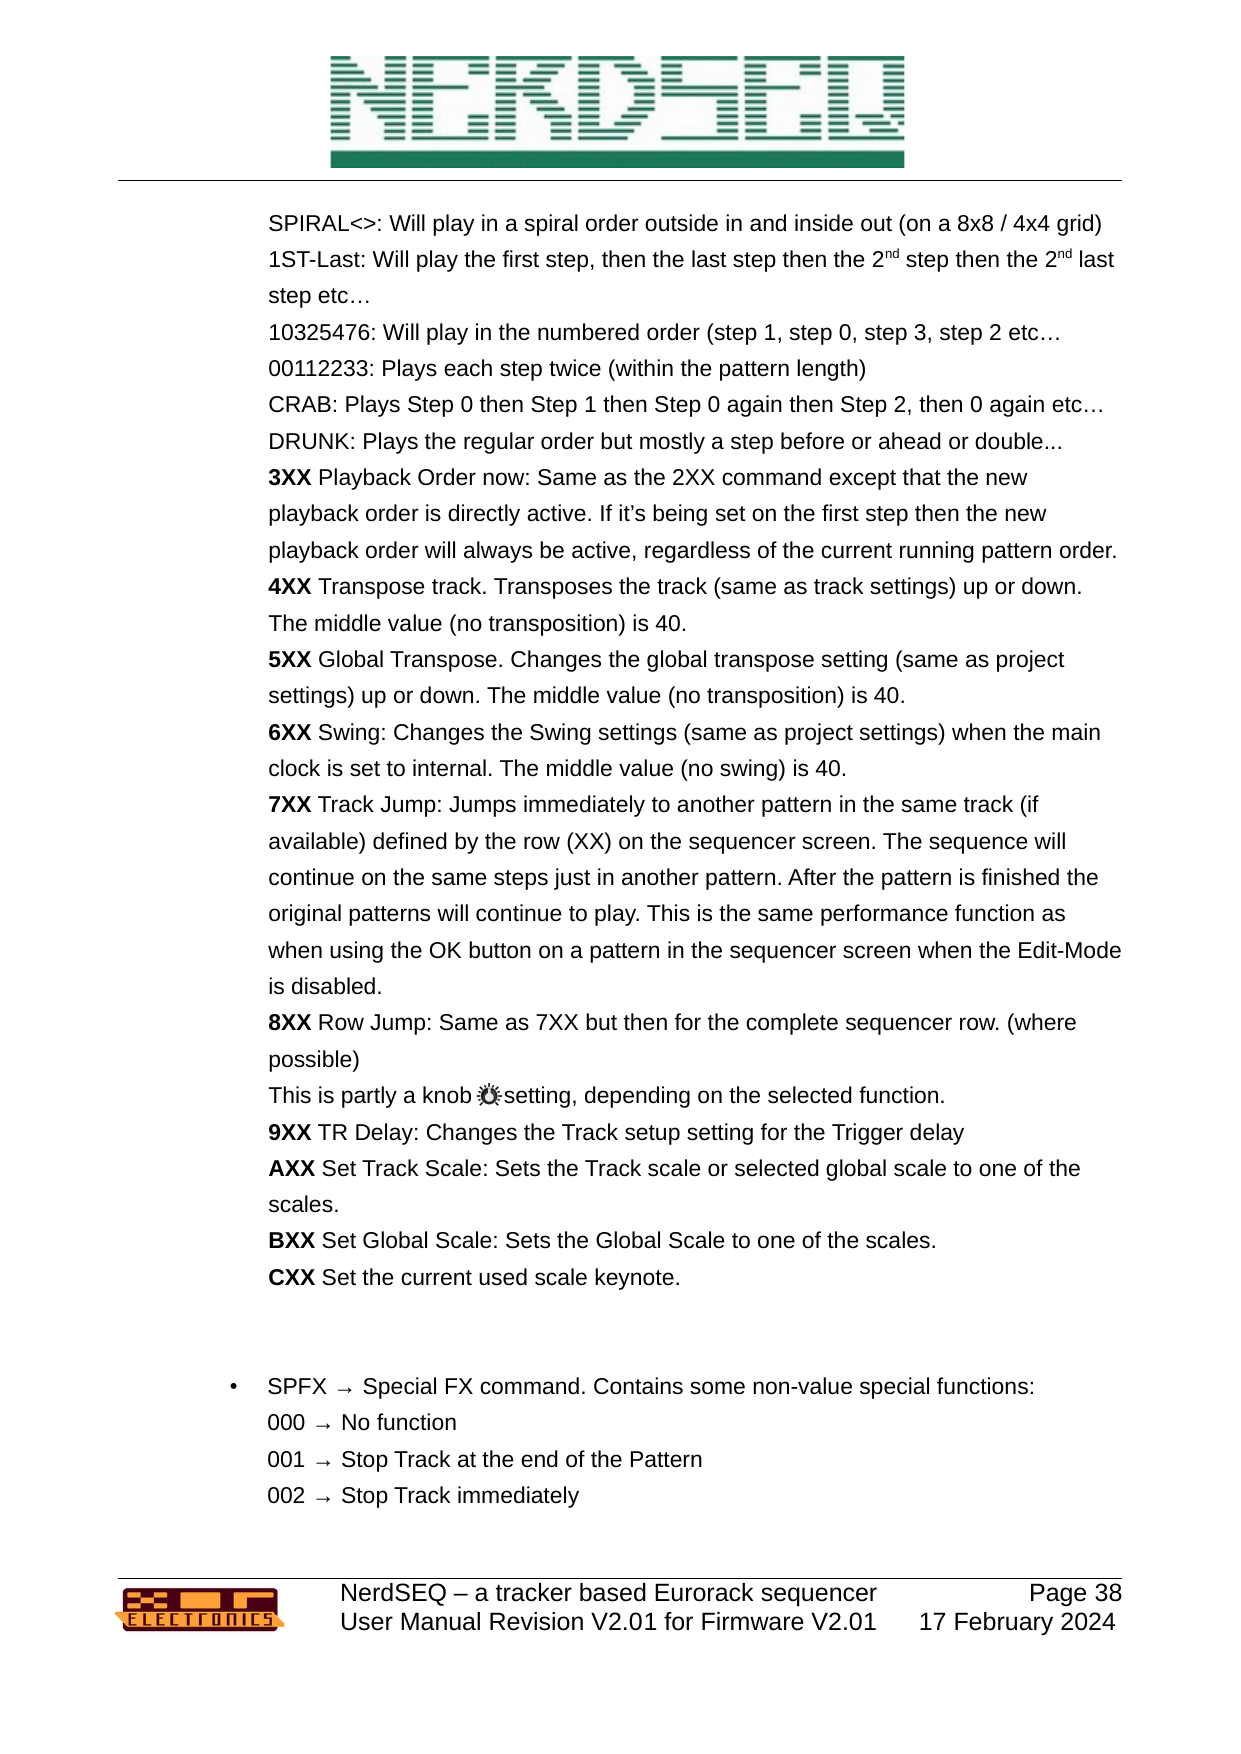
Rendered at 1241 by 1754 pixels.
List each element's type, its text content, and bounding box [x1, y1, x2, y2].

text 3XX Playback Order now: Same as the 2XX command except that the new playback order is directly active. If it’s being set on the first step then the new playback order will always be active, regardless of the current running pattern order. [118, 464, 1122, 563]
text 7XX Track Jump: Jumps immediately to another pattern in the same track (if available) defined by the row (XX) on the sequencer screen. The sequence will continue on the same steps just in another pattern. After the pattern is finished the original patterns will continue to play. This is the same performance function as when using the OK button on a pattern in the sequencer screen when the Edit-Mode is disabled. [118, 791, 1122, 999]
list 002 → Stop Track immediately [229, 1482, 1122, 1508]
picture [115, 1584, 285, 1634]
list SPFX → Special FX command. Contains some non-value special functions: [229, 1373, 1122, 1399]
text 00112233: Plays each step twice (within the pattern length) [118, 355, 1122, 381]
list 001 → Stop Track at the end of the Pattern [229, 1446, 1122, 1472]
text 6XX Swing: Changes the Swing settings (same as project settings) when the main clock is set to internal. The middle value (no swing) is 40. [118, 718, 1122, 781]
text DRUNK: Plays the regular order but mostly a step before or ahead or double... [118, 428, 1122, 454]
text 9XX TR Delay: Changes the Track setup setting for the Trigger delay [268, 1118, 1122, 1145]
picture [330, 56, 905, 168]
text SPIRAL<>: Will play in a spiral order outside in and inside out (on a 8x8 / 4x4 grid) [118, 209, 1122, 236]
text 1ST-Last: Will play the first step, then the last step then the 2nd step then the 2nd last step etc… [118, 246, 1122, 309]
text CRAB: Plays Step 0 then Step 1 then Step 0 again then Step 2, then 0 again etc… [118, 391, 1122, 418]
text 10325476: Will play in the numbered order (step 1, step 0, step 3, step 2 etc… [118, 319, 1122, 345]
text CXX Set the current used scale keynote. [268, 1264, 1122, 1290]
picture [476, 1083, 502, 1109]
text 4XX Transpose track. Transposes the track (same as track settings) up or down. The middle value (no transposition) is 40. [118, 573, 1122, 636]
text BXX Set Global Scale: Sets the Global Scale to one of the scales. [268, 1227, 1122, 1254]
text 8XX Row Jump: Same as 7XX but then for the complete sequencer row. (where possible) This is partly a knob setting, depending on the selected function. [118, 1009, 1122, 1108]
list 000 → No function [229, 1409, 1122, 1436]
text AXX Set Track Scale: Sets the Track scale or selected global scale to one of the scales. [268, 1155, 1122, 1217]
text 5XX Global Transpose. Changes the global transpose setting (same as project settings) up or down. The middle value (no transposition) is 40. [118, 646, 1122, 708]
